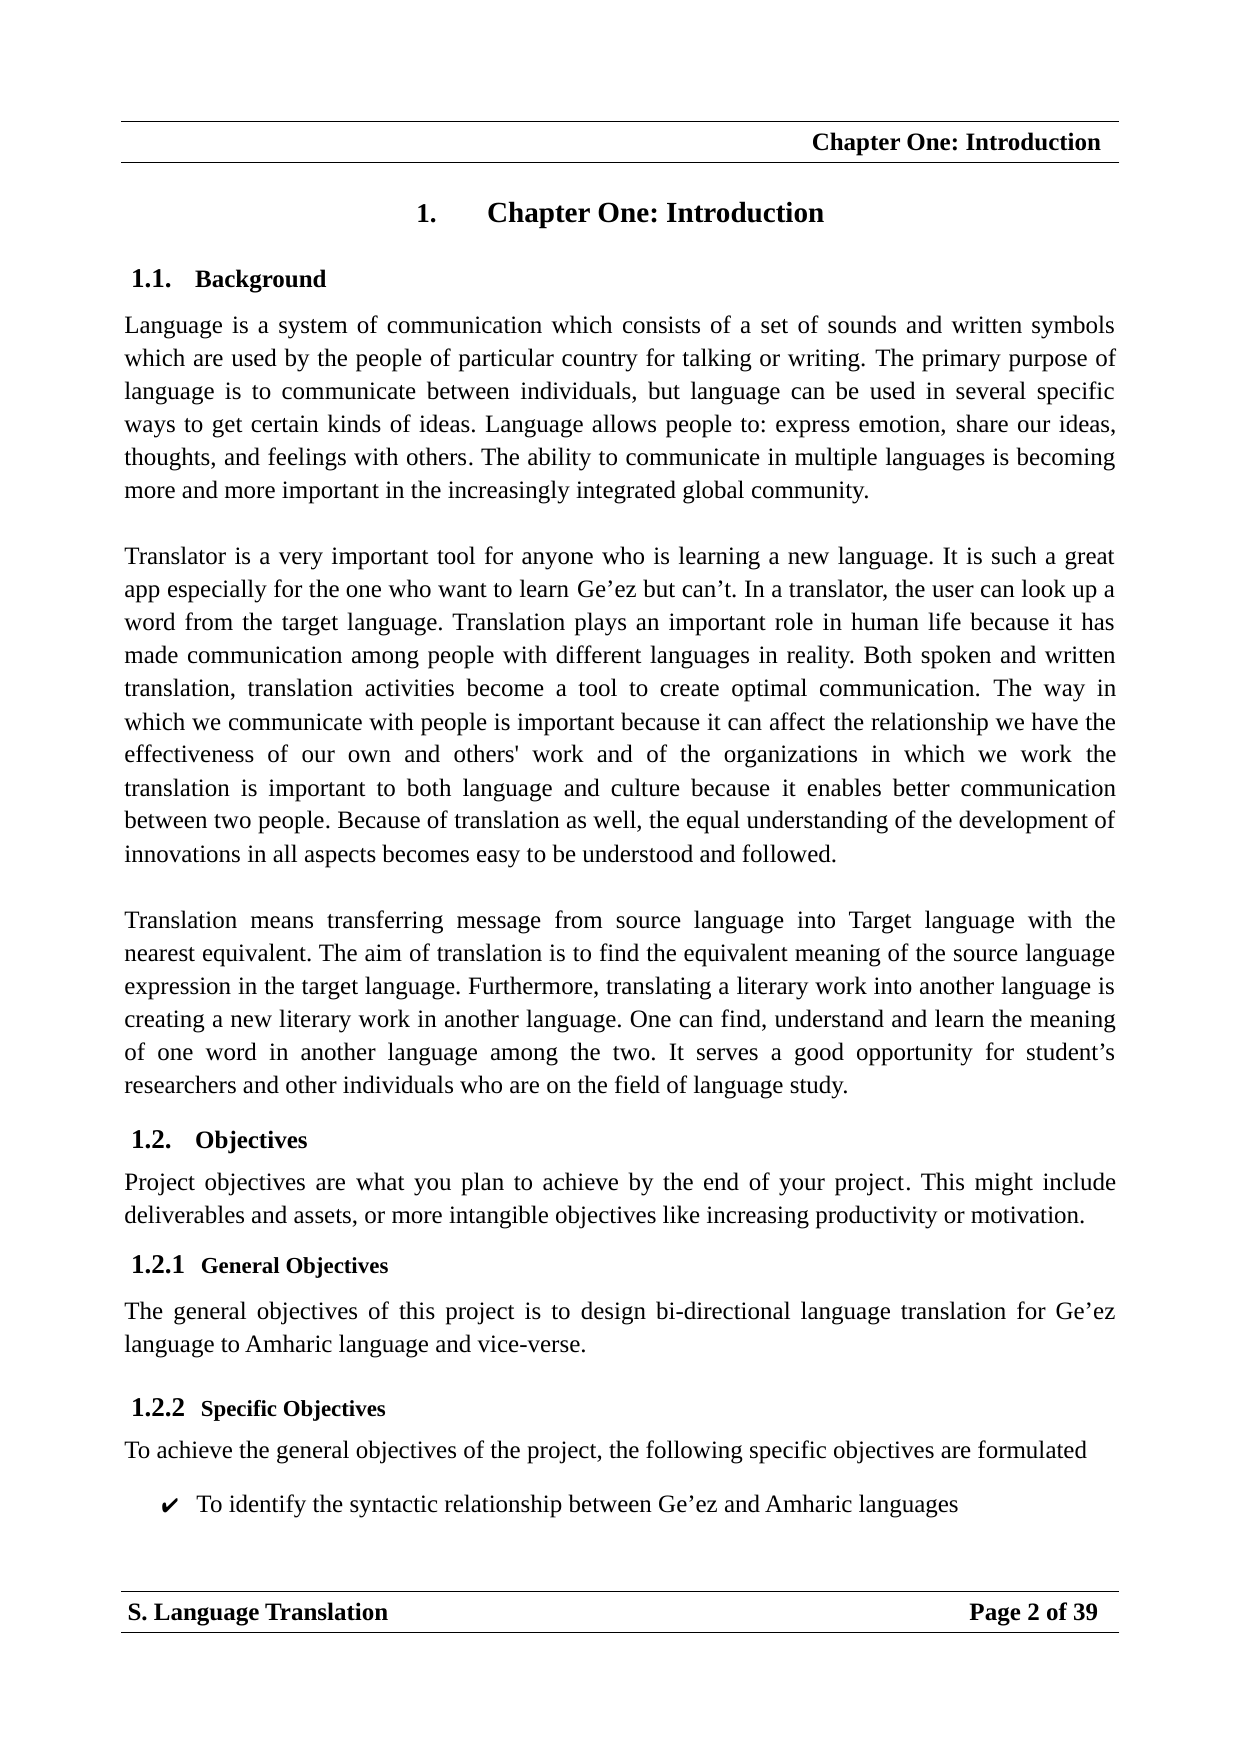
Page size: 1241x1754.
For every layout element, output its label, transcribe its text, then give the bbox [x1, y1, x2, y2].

subtitle Objectives [121, 1121, 1119, 1155]
text To achieve the general objectives of the project, the following specific objectives are formulated [121, 1432, 1119, 1467]
subtitle Chapter One: Introduction [121, 192, 1119, 229]
subtitle Specific Objectives [121, 1388, 1119, 1422]
list To identify the syntactic relationship between Ge’ez and Amharic languages [159, 1486, 1119, 1517]
text Language is a system of communication which consists of a set of sounds and written symbols which are used by the people of particular country for talking or writing. The primary purpose of language is to communicate between individuals, but language can be used in several specific ways to get certain kinds of ideas. Language allows people to: express emotion, share our ideas, thoughts, and feelings with others. The ability to communicate in multiple languages is becoming more and more important in the increasingly integrated global community. [121, 307, 1119, 504]
text Translation means transferring message from source language into Target language with the nearest equivalent. The aim of translation is to find the equivalent meaning of the source language expression in the target language. Furthermore, translating a literary work into another language is creating a new literary work in another language. One can find, understand and learn the meaning of one word in another language among the two. It serves a good opportunity for student’s researchers and other individuals who are on the field of language study. [121, 902, 1119, 1098]
subtitle General Objectives [121, 1245, 1119, 1279]
subtitle Background [121, 259, 1119, 293]
text Project objectives are what you plan to achieve by the end of your project. This might include deliverables and assets, or more intangible objectives like increasing productivity or motivation. [121, 1164, 1119, 1229]
text The general objectives of this project is to design bi-directional language translation for Ge’ez language to Amharic language and vice-verse. [121, 1293, 1119, 1358]
text Translator is a very important tool for anyone who is learning a new language. It is such a great app especially for the one who want to learn Ge’ez but can’t. In a translator, the user can look up a word from the target language. Translation plays an important role in human life because it has made communication among people with different languages in reality. Both spoken and written translation, translation activities become a tool to create optimal communication. The way in which we communicate with people is important because it can affect the relationship we have the effectiveness of our own and others' work and of the organizations in which we work the translation is important to both language and culture because it enables better communication between two people. Because of translation as well, the equal understanding of the development of innovations in all aspects becomes easy to be understood and followed. [121, 538, 1119, 867]
